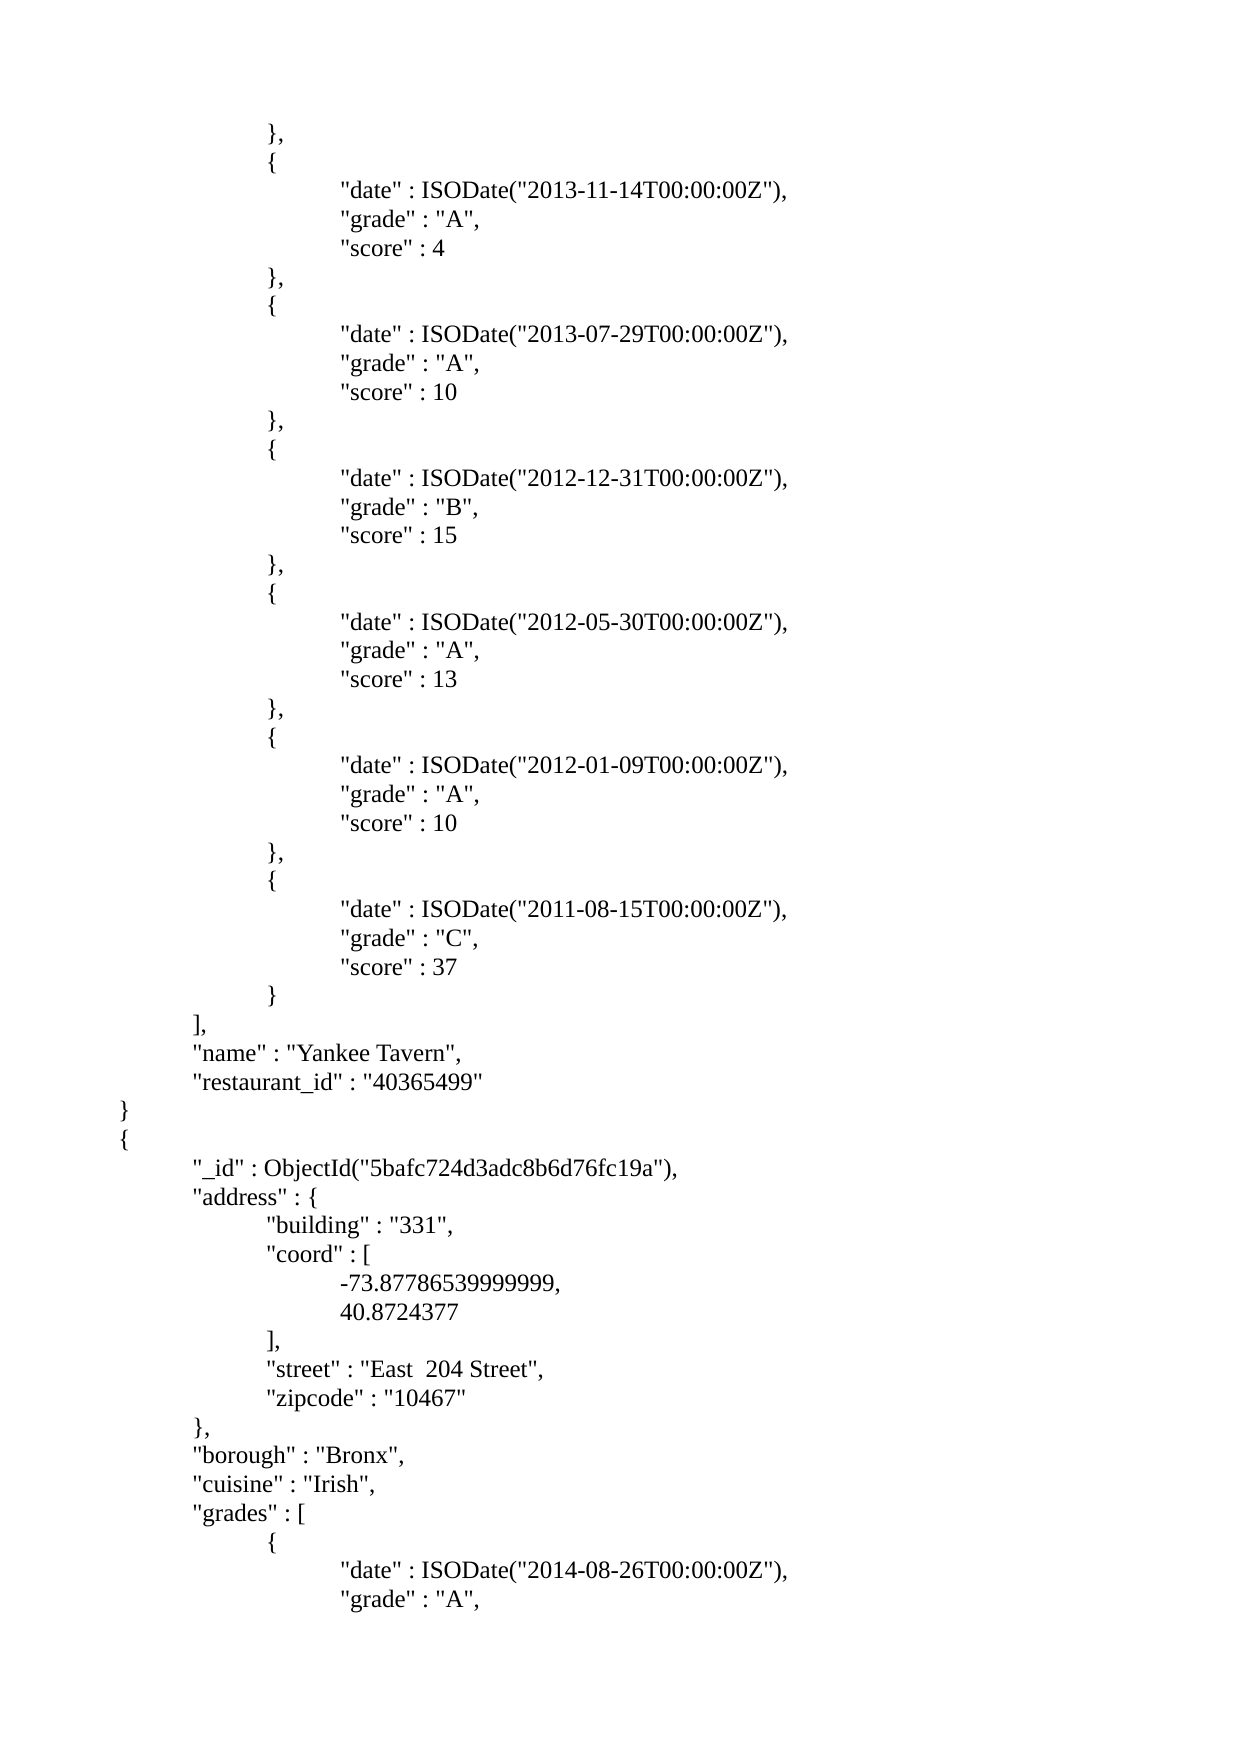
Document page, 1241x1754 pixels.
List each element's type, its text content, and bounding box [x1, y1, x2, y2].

text { [118, 1527, 1122, 1556]
text ], [118, 1326, 1122, 1354]
text "cuisine" : "Irish", [118, 1469, 1122, 1498]
text "address" : { [118, 1182, 1122, 1211]
text "score" : 13 [118, 664, 1122, 693]
text }, [118, 262, 1122, 291]
text "building" : "331", [118, 1211, 1122, 1239]
text } [118, 981, 1122, 1009]
text "score" : 4 [118, 233, 1122, 262]
text "street" : "East 204 Street", [118, 1354, 1122, 1383]
text }, [118, 1412, 1122, 1441]
text }, [118, 406, 1122, 434]
text "name" : "Yankee Tavern", [118, 1038, 1122, 1067]
text "grades" : [ [118, 1498, 1122, 1527]
text "_id" : ObjectId("5bafc724d3adc8b6d76fc19a"), [118, 1153, 1122, 1182]
text "zipcode" : "10467" [118, 1383, 1122, 1412]
text "score" : 37 [118, 952, 1122, 981]
text "grade" : "A", [118, 779, 1122, 808]
text { [118, 722, 1122, 751]
text "score" : 10 [118, 808, 1122, 837]
text "score" : 15 [118, 521, 1122, 549]
text { [118, 866, 1122, 894]
text { [118, 1124, 1122, 1153]
text "date" : ISODate("2012-01-09T00:00:00Z"), [118, 751, 1122, 779]
text "borough" : "Bronx", [118, 1441, 1122, 1469]
text "grade" : "A", [118, 204, 1122, 233]
text "date" : ISODate("2013-11-14T00:00:00Z"), [118, 176, 1122, 204]
text { [118, 578, 1122, 607]
text "date" : ISODate("2012-05-30T00:00:00Z"), [118, 607, 1122, 636]
text -73.87786539999999, [118, 1268, 1122, 1297]
text } [118, 1096, 1122, 1124]
text "date" : ISODate("2011-08-15T00:00:00Z"), [118, 894, 1122, 923]
text "grade" : "B", [118, 492, 1122, 521]
text { [118, 291, 1122, 319]
text "coord" : [ [118, 1239, 1122, 1268]
text { [118, 434, 1122, 463]
text "grade" : "C", [118, 923, 1122, 952]
text "date" : ISODate("2013-07-29T00:00:00Z"), [118, 319, 1122, 348]
text 40.8724377 [118, 1297, 1122, 1326]
text "date" : ISODate("2012-12-31T00:00:00Z"), [118, 463, 1122, 492]
text ], [118, 1009, 1122, 1038]
text { [118, 147, 1122, 176]
text "score" : 10 [118, 377, 1122, 406]
text "grade" : "A", [118, 636, 1122, 664]
text "restaurant_id" : "40365499" [118, 1067, 1122, 1096]
text "grade" : "A", [118, 348, 1122, 377]
text }, [118, 837, 1122, 866]
text "date" : ISODate("2014-08-26T00:00:00Z"), [118, 1556, 1122, 1584]
text }, [118, 118, 1122, 147]
text }, [118, 693, 1122, 722]
text }, [118, 549, 1122, 578]
text "grade" : "A", [118, 1584, 1122, 1613]
